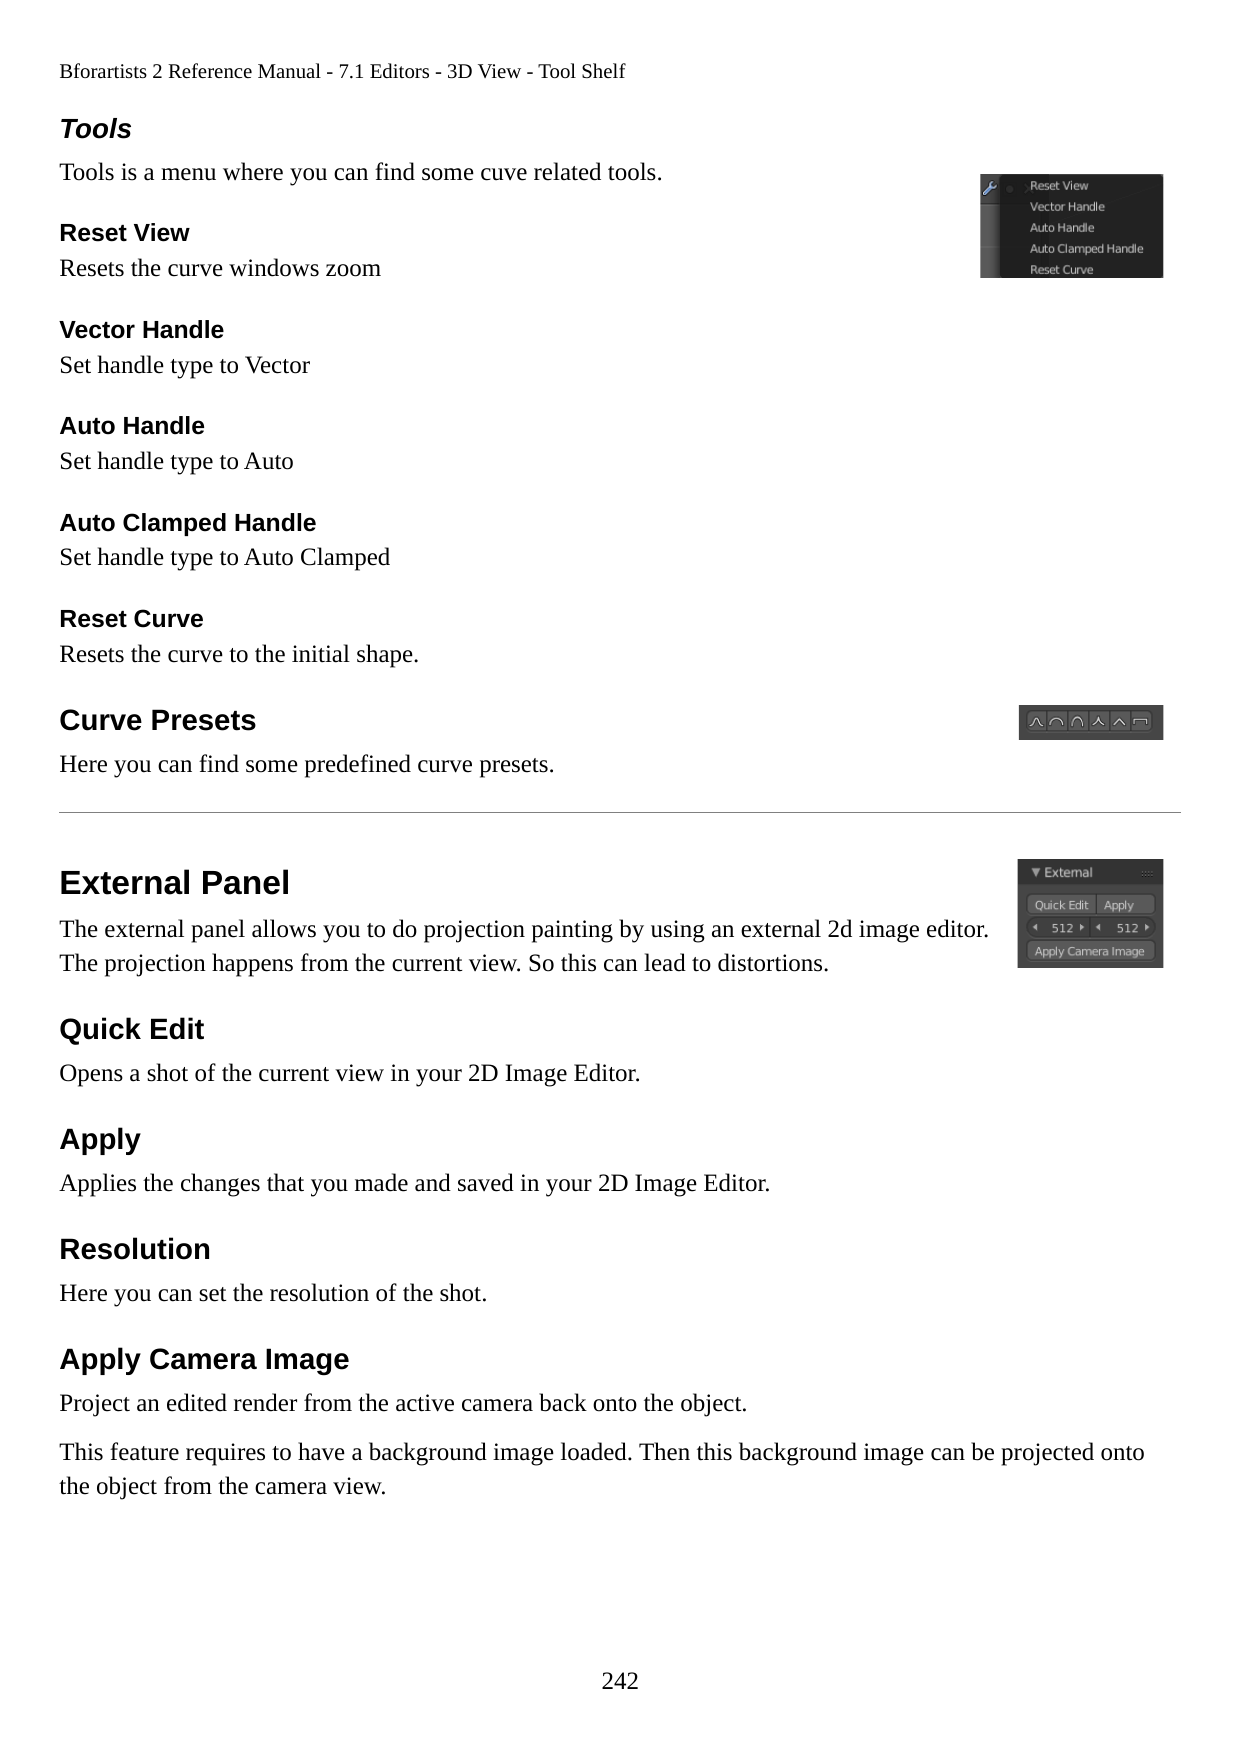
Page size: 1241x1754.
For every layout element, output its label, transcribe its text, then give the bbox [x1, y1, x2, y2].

subtitle Tools [59, 113, 1181, 144]
text Project an edited render from the active camera back onto the object. [59, 1388, 1181, 1417]
subtitle Reset View [59, 218, 980, 247]
subtitle Curve Presets [59, 702, 1181, 736]
subtitle Quick Edit [59, 1012, 1181, 1046]
text Set handle type to Auto [59, 446, 1181, 475]
subtitle [1164, 218, 1181, 247]
text Applies the changes that you made and saved in your 2D Image Editor. [59, 1168, 1181, 1197]
picture [1018, 705, 1164, 740]
subtitle Auto Clamped Handle [59, 508, 1181, 536]
subtitle Apply Camera Image [59, 1342, 1181, 1375]
subtitle External Panel [59, 863, 1017, 901]
text Opens a shot of the current view in your 2D Image Editor. [59, 1058, 1181, 1087]
subtitle Apply [59, 1122, 1181, 1156]
text Here you can find some predefined curve presets. [59, 749, 1181, 777]
subtitle Reset Curve [59, 604, 1181, 632]
subtitle Auto Handle [59, 411, 1181, 440]
picture [980, 174, 1164, 278]
subtitle Resolution [59, 1232, 1181, 1266]
text This feature requires to have a background image loaded. Then this background image can be projected onto the object from the camera view. [59, 1437, 1181, 1500]
text Tools is a menu where you can find some cuve related tools. [59, 157, 1181, 186]
text The external panel allows you to do projection painting by using an external 2d image editor. The projection happens from the current view. So this can lead to distortions. [59, 914, 1181, 977]
subtitle [1164, 863, 1181, 901]
subtitle Vector Handle [59, 315, 1181, 343]
text Resets the curve to the initial shape. [59, 639, 1181, 667]
text Set handle type to Auto Clamped [59, 542, 1181, 571]
text Here you can set the resolution of the shot. [59, 1278, 1181, 1307]
text Resets the curve windows zoom [59, 253, 1181, 282]
picture [1017, 859, 1164, 968]
text Set handle type to Vector [59, 350, 1181, 378]
